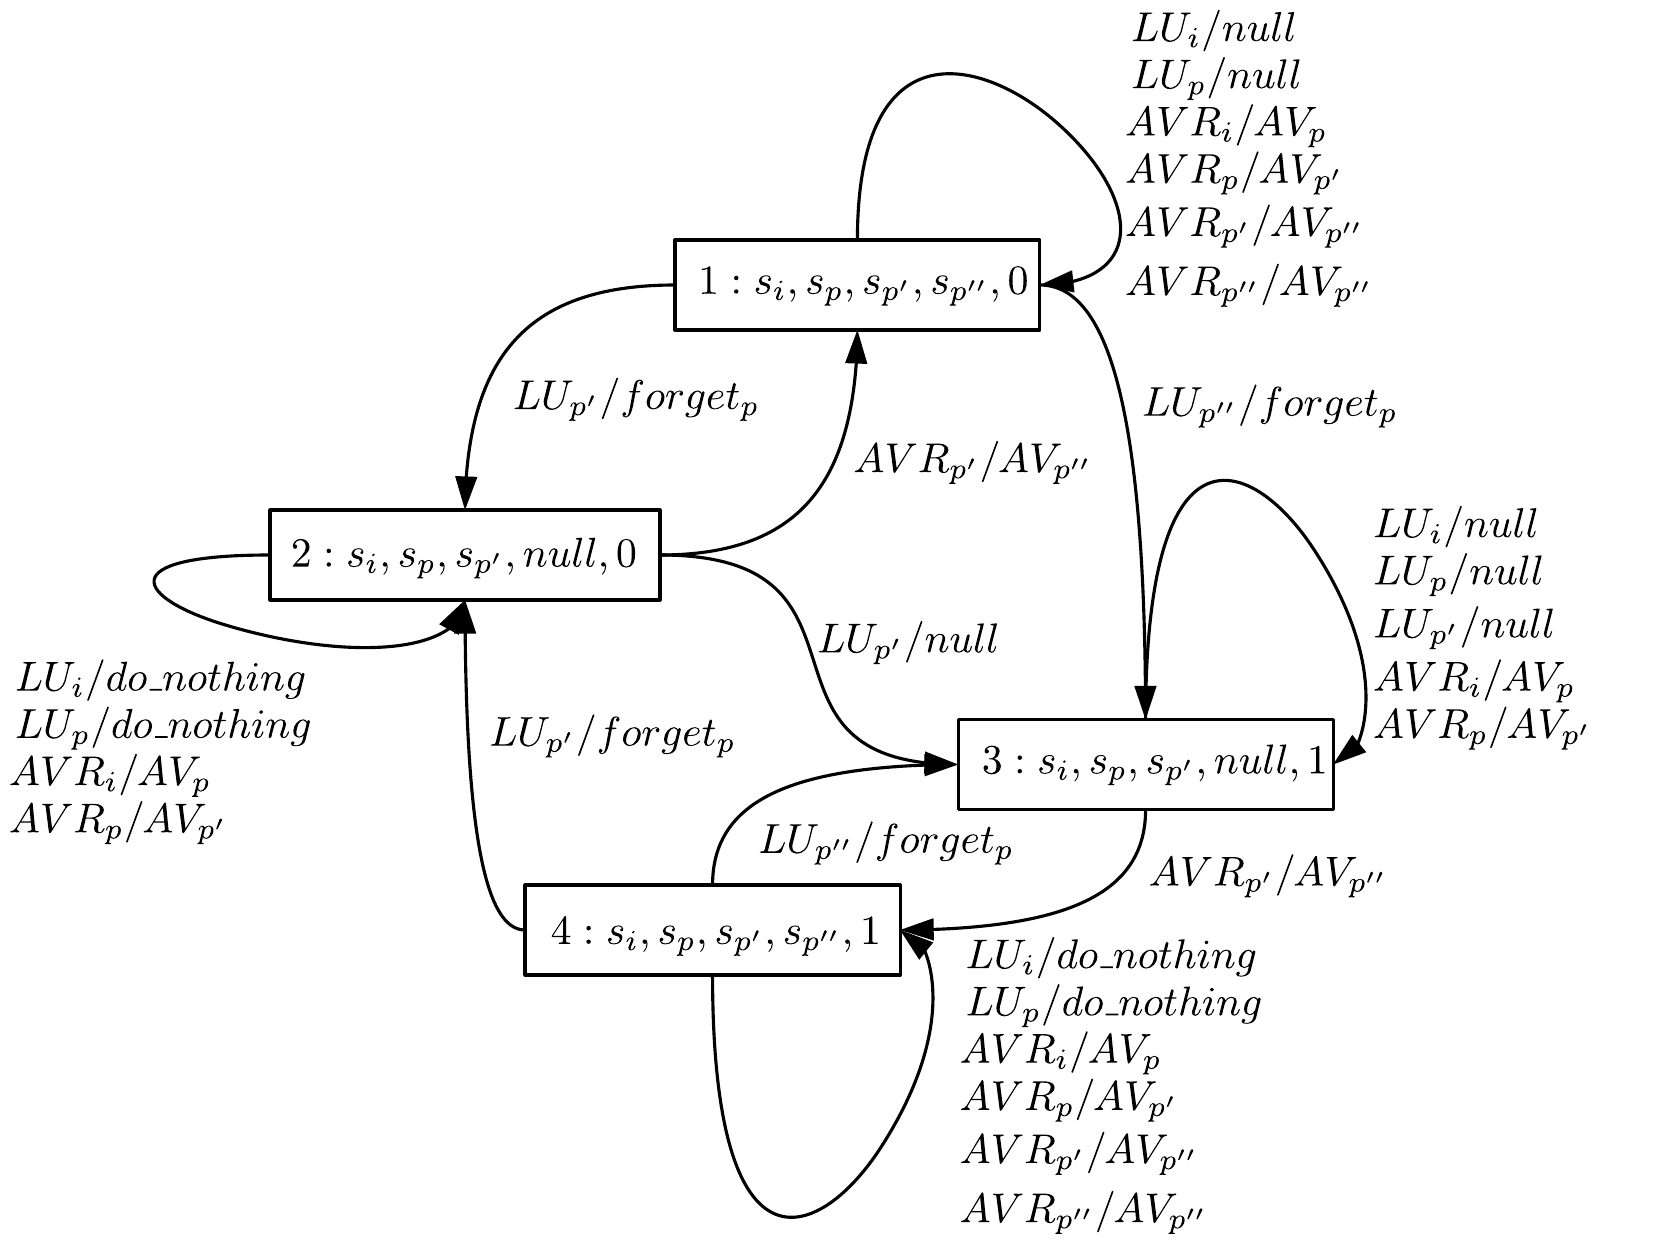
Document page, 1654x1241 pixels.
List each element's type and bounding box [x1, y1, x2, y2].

text_box [1372, 553, 1545, 597]
text_box [1124, 263, 1370, 307]
text_box [1124, 151, 1340, 195]
text_box [817, 621, 1000, 665]
text_box [489, 714, 734, 758]
text_box [1130, 9, 1297, 52]
text_box [1141, 384, 1396, 428]
text_box [8, 801, 224, 845]
text_box [8, 753, 210, 797]
text_box [1372, 706, 1588, 750]
text_box [1373, 505, 1539, 548]
text_box [1372, 659, 1574, 703]
text_box [959, 1131, 1195, 1175]
text_box [959, 1031, 1160, 1075]
text_box [853, 440, 1089, 484]
text_box [959, 1190, 1204, 1234]
text_box [1372, 606, 1556, 650]
text_box [1125, 204, 1361, 248]
text_box [959, 1078, 1175, 1122]
text_box [14, 659, 307, 701]
text_box [1124, 104, 1326, 148]
text_box [758, 821, 1012, 865]
text_box [1130, 56, 1302, 101]
text_box [525, 885, 901, 976]
text_box [674, 240, 1040, 331]
text_box [270, 510, 661, 601]
text_box [512, 377, 758, 421]
text_box [14, 706, 312, 750]
text_box [1148, 854, 1384, 898]
text_box [965, 984, 1263, 1028]
text_box [965, 936, 1257, 979]
text_box [958, 719, 1334, 810]
